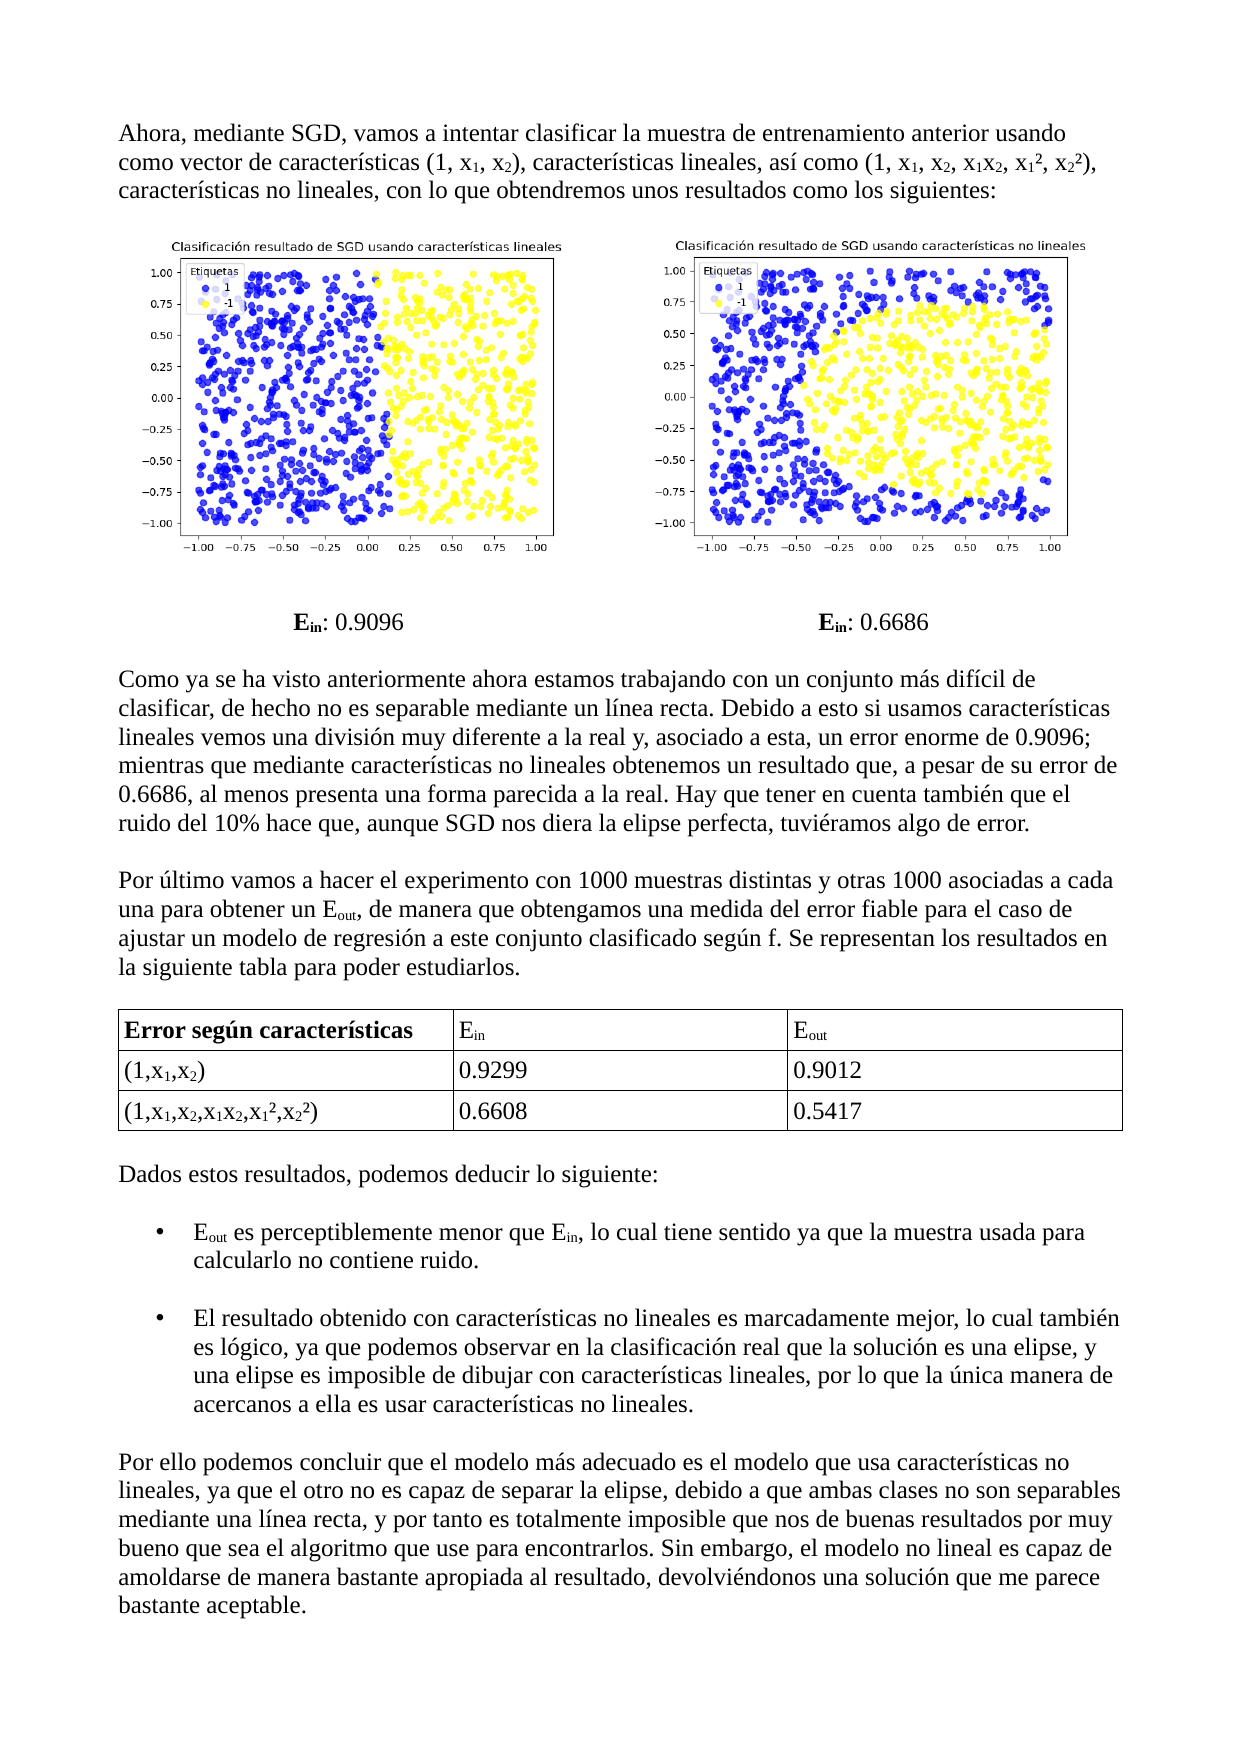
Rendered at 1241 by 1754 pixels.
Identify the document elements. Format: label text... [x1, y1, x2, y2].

picture [633, 213, 1115, 575]
table_cell 0.9299 [454, 1051, 787, 1090]
text Por ello podemos concluir que el modelo más adecuado es el modelo que usa características no lineales, ya que el otro no es capaz de separar la elipse, debido a que ambas clases no son separables mediante una línea recta, y por tanto es totalmente imposible que nos de buenas resultados por muy bueno que sea el algoritmo que use para encontrarlos. Sin embargo, el modelo no lineal es capaz de amoldarse de manera bastante apropiada al resultado, devolviéndonos una solución que me parece bastante aceptable. [118, 1447, 1122, 1619]
list Eout es perceptiblemente menor que Ein, lo cual tiene sentido ya que la muestra usada para calcularlo no contiene ruido. [156, 1217, 1122, 1274]
table_cell (1,x1,x2,x1x2,x1²,x2²) [119, 1091, 453, 1130]
text Por último vamos a hacer el experimento con 1000 muestras distintas y otras 1000 asociadas a cada una para obtener un Eout, de manera que obtengamos una medida del error fiable para el caso de ajustar un modelo de regresión a este conjunto clasificado según f. Se representan los resultados en la siguiente tabla para poder estudiarlos. [118, 866, 1122, 981]
list El resultado obtenido con características no lineales es marcadamente mejor, lo cual también es lógico, ya que podemos observar en la clasificación real que la solución es una elipse, y una elipse es imposible de dibujar con características lineales, por lo que la única manera de acercanos a ella es usar características no lineales. [156, 1303, 1122, 1418]
text Como ya se ha visto anteriormente ahora estamos trabajando con un conjunto más difícil de clasificar, de hecho no es separable mediante un línea recta. Debido a esto si usamos características lineales vemos una división muy diferente a la real y, asociado a esta, un error enorme de 0.9096; mientras que mediante características no lineales obtenemos un resultado que, a pesar de su error de 0.6686, al menos presenta una forma parecida a la real. Hay que tener en cuenta también que el ruido del 10% hace que, aunque SGD nos diera la elipse perfecta, tuviéramos algo de error. [118, 664, 1122, 837]
table_cell 0.5417 [788, 1091, 1122, 1130]
table_header Eout [788, 1010, 1122, 1050]
table_cell 0.9012 [788, 1051, 1122, 1090]
table_cell 0.6608 [454, 1091, 787, 1130]
table_cell (1,x1,x2) [119, 1051, 453, 1090]
text Dados estos resultados, podemos deducir lo siguiente: [118, 1159, 1122, 1188]
table_header Ein [454, 1010, 787, 1050]
table_header Error según características [119, 1010, 453, 1050]
text Ahora, mediante SGD, vamos a intentar clasificar la muestra de entrenamiento anterior usando como vector de características (1, x1, x2), características lineales, así como (1, x1, x2, x1x2, x1², x2²), características no lineales, con lo que obtendremos unos resultados como los siguientes: [118, 118, 1122, 204]
text Ein: 0.9096 Ein: 0.6686 [118, 607, 1122, 636]
picture [120, 214, 601, 575]
